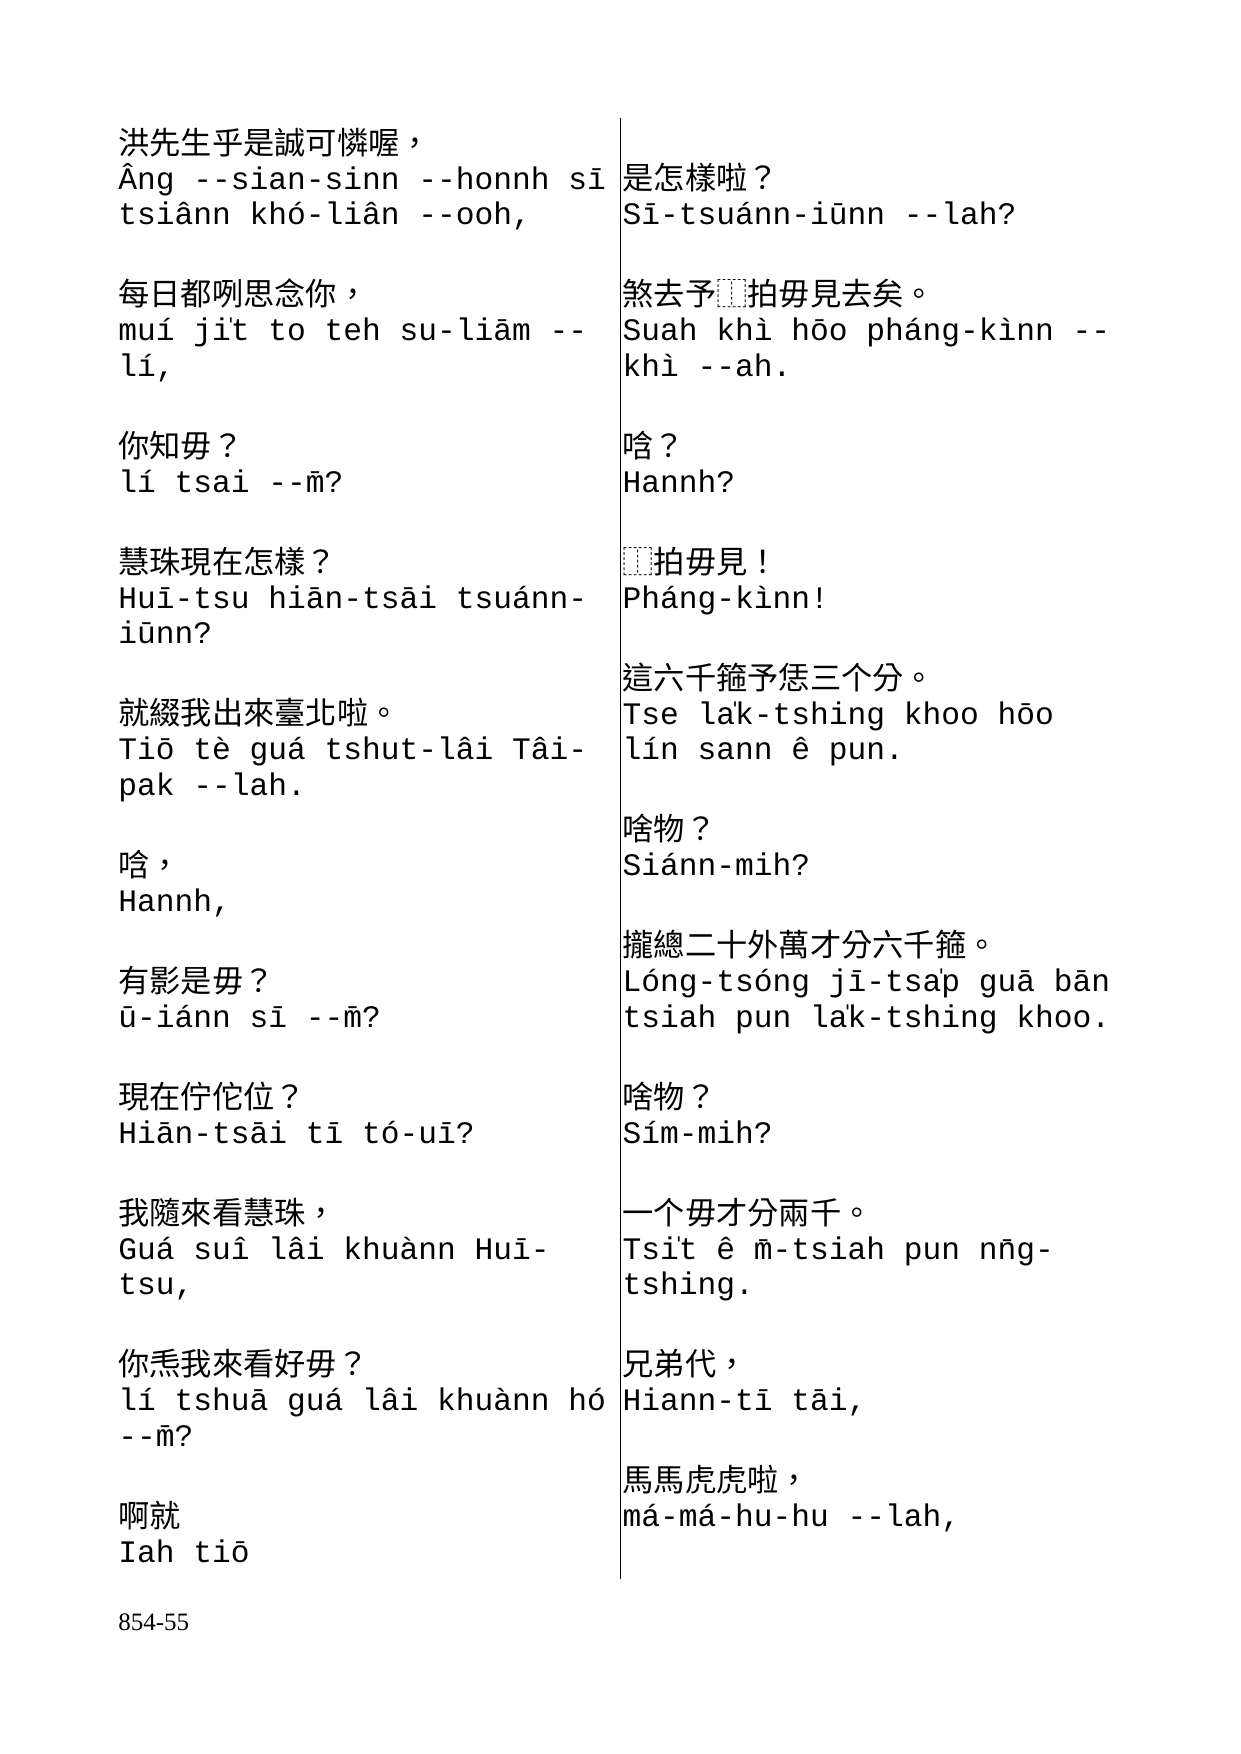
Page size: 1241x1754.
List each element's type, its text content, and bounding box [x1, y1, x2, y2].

text Lóng-tsóng jī-tsa̍p guā bān tsiah pun la̍k-tshing khoo. [622, 966, 1122, 1037]
text 兄弟代， [622, 1339, 1122, 1385]
text Hiān-tsāi tī tó-uī? [118, 1117, 618, 1153]
text 唅， [118, 840, 618, 885]
text Suah khì hōo pháng-kìnn --khì --ah. [622, 315, 1122, 386]
text Tiō tè guá tshut-lâi Tâi-pak --lah. [118, 734, 618, 804]
text ⿰拍毋見！ [622, 537, 1122, 582]
text 啥物？ [622, 804, 1122, 850]
text ū-iánn sī --m̄? [118, 1001, 618, 1037]
text 啥物？ [622, 1072, 1122, 1117]
text má-má-hu-hu --lah, [622, 1501, 1122, 1536]
text 啊就 [118, 1491, 618, 1536]
text 你知毋？ [118, 421, 618, 466]
text Hannh? [622, 466, 1122, 502]
text 每日都咧思念你， [118, 269, 618, 315]
text 馬馬虎虎啦， [622, 1456, 1122, 1501]
text Siánn-mih? [622, 850, 1122, 885]
text Pháng-kìnn! [622, 582, 1122, 618]
text lí tsai --m̄? [118, 466, 618, 502]
text Hiann-tī tāi, [622, 1385, 1122, 1420]
text Tsi̍t ê m̄-tsiah pun nn̄g-tshing. [622, 1233, 1122, 1304]
text Tse la̍k-tshing khoo hōo lín sann ê pun. [622, 698, 1122, 769]
text 就綴我出來臺北啦。 [118, 688, 618, 734]
text 唅？ [622, 421, 1122, 466]
text Iah tiō [118, 1536, 618, 1572]
text 是怎樣啦？ [622, 153, 1122, 199]
text Guá suî lâi khuànn Huī-tsu, [118, 1233, 618, 1304]
text 現在佇佗位？ [118, 1072, 618, 1117]
text lí tshuā guá lâi khuànn hó --m̄? [118, 1385, 618, 1456]
text Hannh, [118, 885, 618, 921]
text 你𤆬我來看好毋？ [118, 1339, 618, 1385]
text 洪先生乎是誠可憐喔， [118, 118, 618, 163]
text 這六千箍予恁三个分。 [622, 653, 1122, 698]
text 煞去予⿰拍毋見去矣。 [622, 269, 1122, 315]
text Sī-tsuánn-iūnn --lah? [622, 199, 1122, 234]
text 攏總二十外萬才分六千箍。 [622, 921, 1122, 966]
text 有影是毋？ [118, 956, 618, 1001]
text Huī-tsu hiān-tsāi tsuánn-iūnn? [118, 582, 618, 653]
text Sím-mih? [622, 1117, 1122, 1153]
text 一个毋才分兩千。 [622, 1188, 1122, 1233]
text muí ji̍t to teh su-liām --lí, [118, 315, 618, 386]
text Âng --sian-sinn --honnh sī tsiânn khó-liân --ooh, [118, 163, 618, 234]
text 慧珠現在怎樣？ [118, 537, 618, 582]
text 我隨來看慧珠， [118, 1188, 618, 1233]
